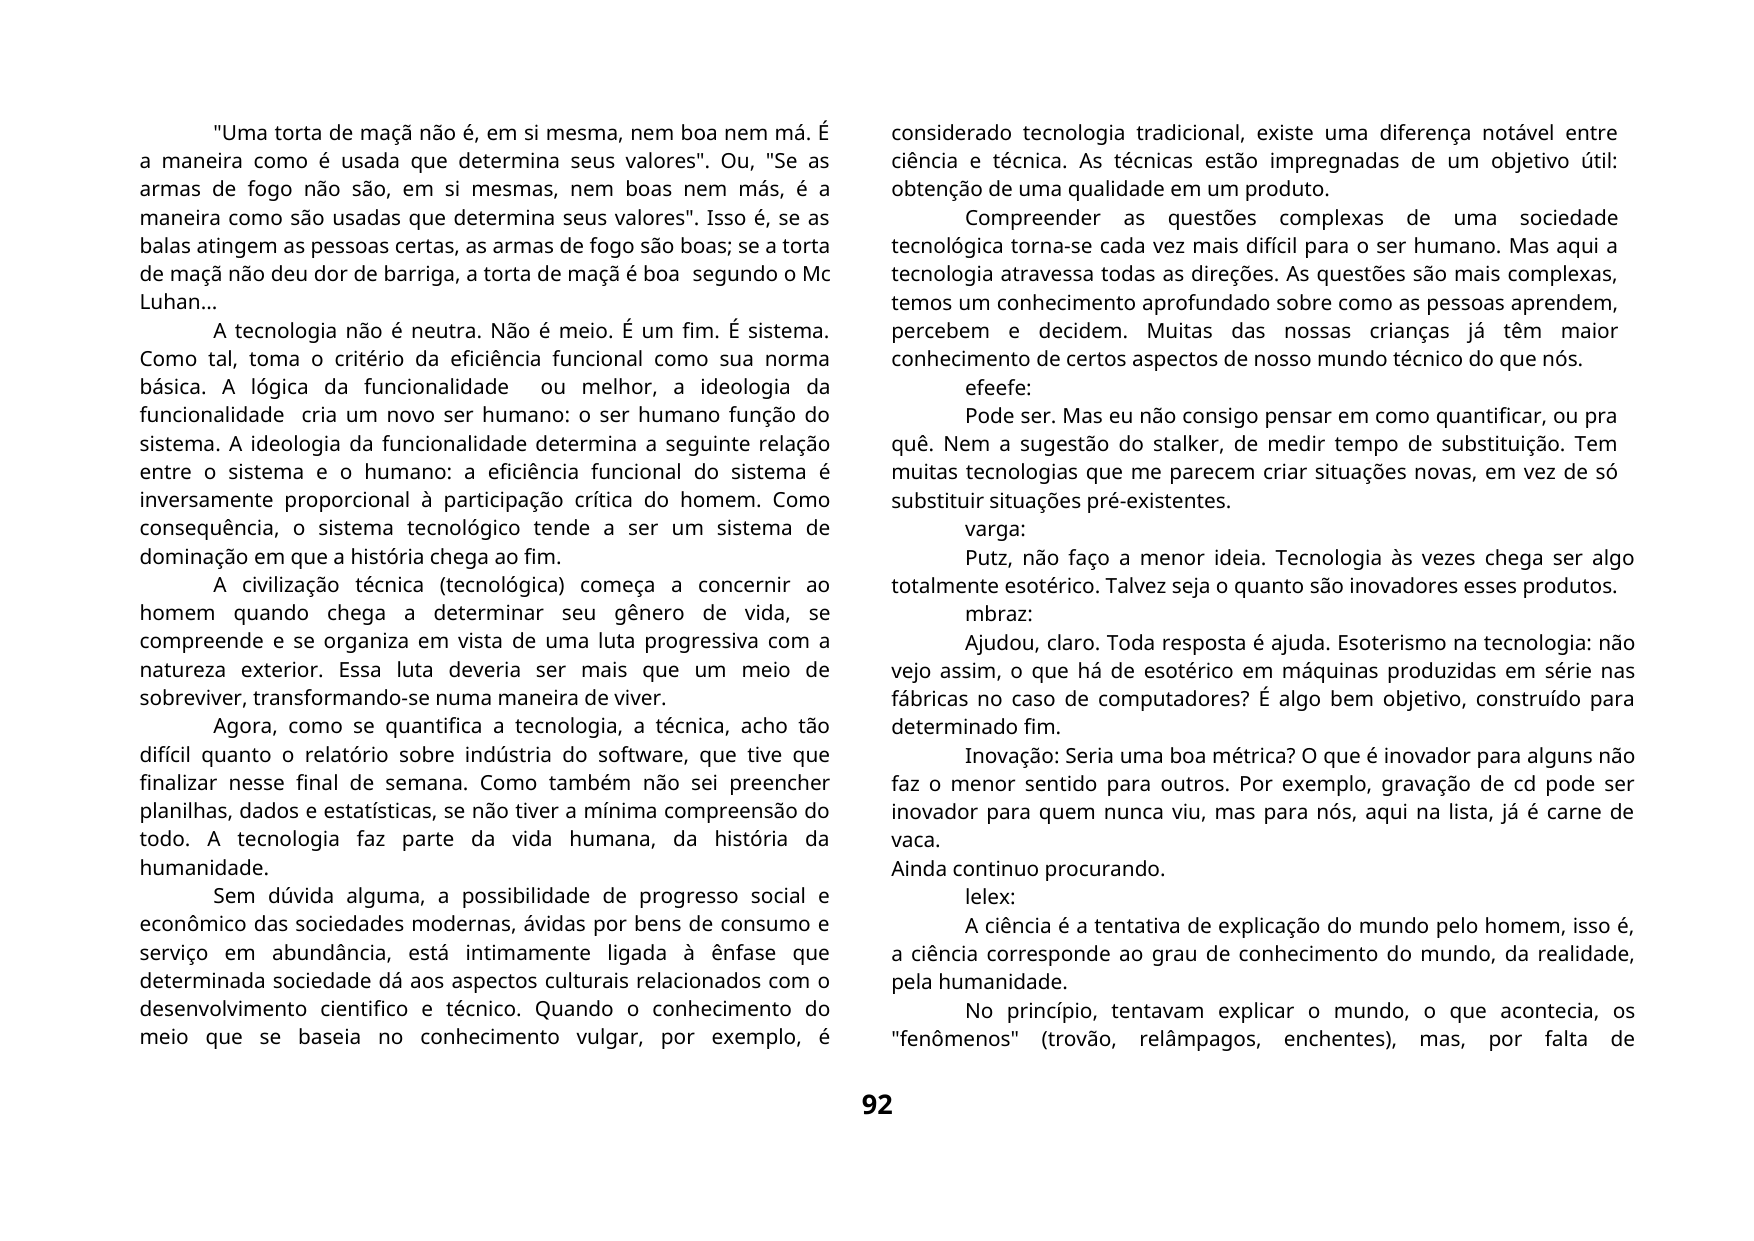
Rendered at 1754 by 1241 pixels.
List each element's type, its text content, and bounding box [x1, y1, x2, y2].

text lelex: [891, 882, 1636, 911]
text efeefe: [891, 373, 1619, 401]
text considerado tecnologia tradicional, existe uma diferença notável entre ciência e técnica. As técnicas estão impregnadas de um objetivo útil: obtenção de uma qualidade em um produto. [891, 118, 1619, 203]
text varga: [891, 514, 1636, 543]
text mbraz: [891, 599, 1636, 628]
text A ciência é a tentativa de explicação do mundo pelo homem, isso é, a ciência corresponde ao grau de conhecimento do mundo, da realidade, pela humanidade. [891, 911, 1636, 996]
text Sem dúvida alguma, a possibilidade de progresso social e econômico das sociedades modernas, ávidas por bens de consumo e serviço em abundância, está intimamente ligada à ênfase que determinada sociedade dá aos aspectos culturais relacionados com o desenvolvimento cientifico e técnico. Quando o conhecimento do meio que se baseia no conhecimento vulgar, por exemplo, é [139, 881, 831, 1051]
text Compreender as questões complexas de uma sociedade tecnológica torna-se cada vez mais difícil para o ser humano. Mas aqui a tecnologia atravessa todas as direções. As questões são mais complexas, temos um conhecimento aprofundado sobre como as pessoas aprendem, percebem e decidem. Muitas das nossas crianças já têm maior conhecimento de certos aspectos de nosso mundo técnico do que nós. [891, 203, 1619, 373]
text "Uma torta de maçã não é, em si mesma, nem boa nem má. É a maneira como é usada que determina seus valores". Ou, "Se as armas de fogo não são, em si mesmas, nem boas nem más, é a maneira como são usadas que determina seus valores". Isso é, se as balas atingem as pessoas certas, as armas de fogo são boas; se a torta de maçã não deu dor de barriga, a torta de maçã é boa ­ segundo o Mc Luhan... [139, 118, 831, 316]
text A tecnologia não é neutra. Não é meio. É um fim. É sistema. Como tal, toma o critério da eficiência funcional como sua norma básica. A lógica da funcionalidade ­ ou melhor, a ideologia da funcionalidade ­ cria um novo ser humano: o ser humano função do sistema. A ideologia da funcionalidade determina a seguinte relação entre o sistema e o humano: a eficiência funcional do sistema é inversamente proporcional à participação crítica do homem. Como consequência, o sistema tecnológico tende a ser um sistema de dominação em que a história chega ao fim. [139, 316, 831, 570]
text No princípio, tentavam explicar o mundo, o que acontecia, os "fenômenos" (trovão, relâmpagos, enchentes), mas, por falta de [891, 996, 1636, 1052]
text Ajudou, claro. Toda resposta é ajuda. Esoterismo na tecnologia: não vejo assim, o que há de esotérico em máquinas produzidas em série nas fábricas no caso de computadores? É algo bem objetivo, construído para determinado fim. [891, 628, 1636, 741]
text Putz, não faço a menor ideia. Tecnologia às vezes chega ser algo totalmente esotérico. Talvez seja o quanto são inovadores esses produtos. [891, 543, 1636, 599]
text Ainda continuo procurando. [891, 854, 1636, 882]
text A civilização técnica (tecnológica) começa a concernir ao homem quando chega a determinar seu gênero de vida, se compreende e se organiza em vista de uma luta progressiva com a natureza exterior. Essa luta deveria ser mais que um meio de sobreviver, transformando-se numa maneira de viver. [139, 570, 831, 712]
text Inovação: Seria uma boa métrica? O que é inovador para alguns não faz o menor sentido para outros. Por exemplo, gravação de cd pode ser inovador para quem nunca viu, mas para nós, aqui na lista, já é carne de vaca. [891, 741, 1636, 854]
text Agora, como se quantifica a tecnologia, a técnica, acho tão difícil quanto o relatório sobre indústria do software, que tive que finalizar nesse final de semana. Como também não sei preencher planilhas, dados e estatísticas, se não tiver a mínima compreensão do todo. A tecnologia faz parte da vida humana, da história da humanidade. [139, 712, 831, 881]
text Pode ser. Mas eu não consigo pensar em como quantificar, ou pra quê. Nem a sugestão do stalker, de medir tempo de substituição. Tem muitas tecnologias que me parecem criar situações novas, em vez de só substituir situações pré-existentes. [891, 401, 1619, 514]
